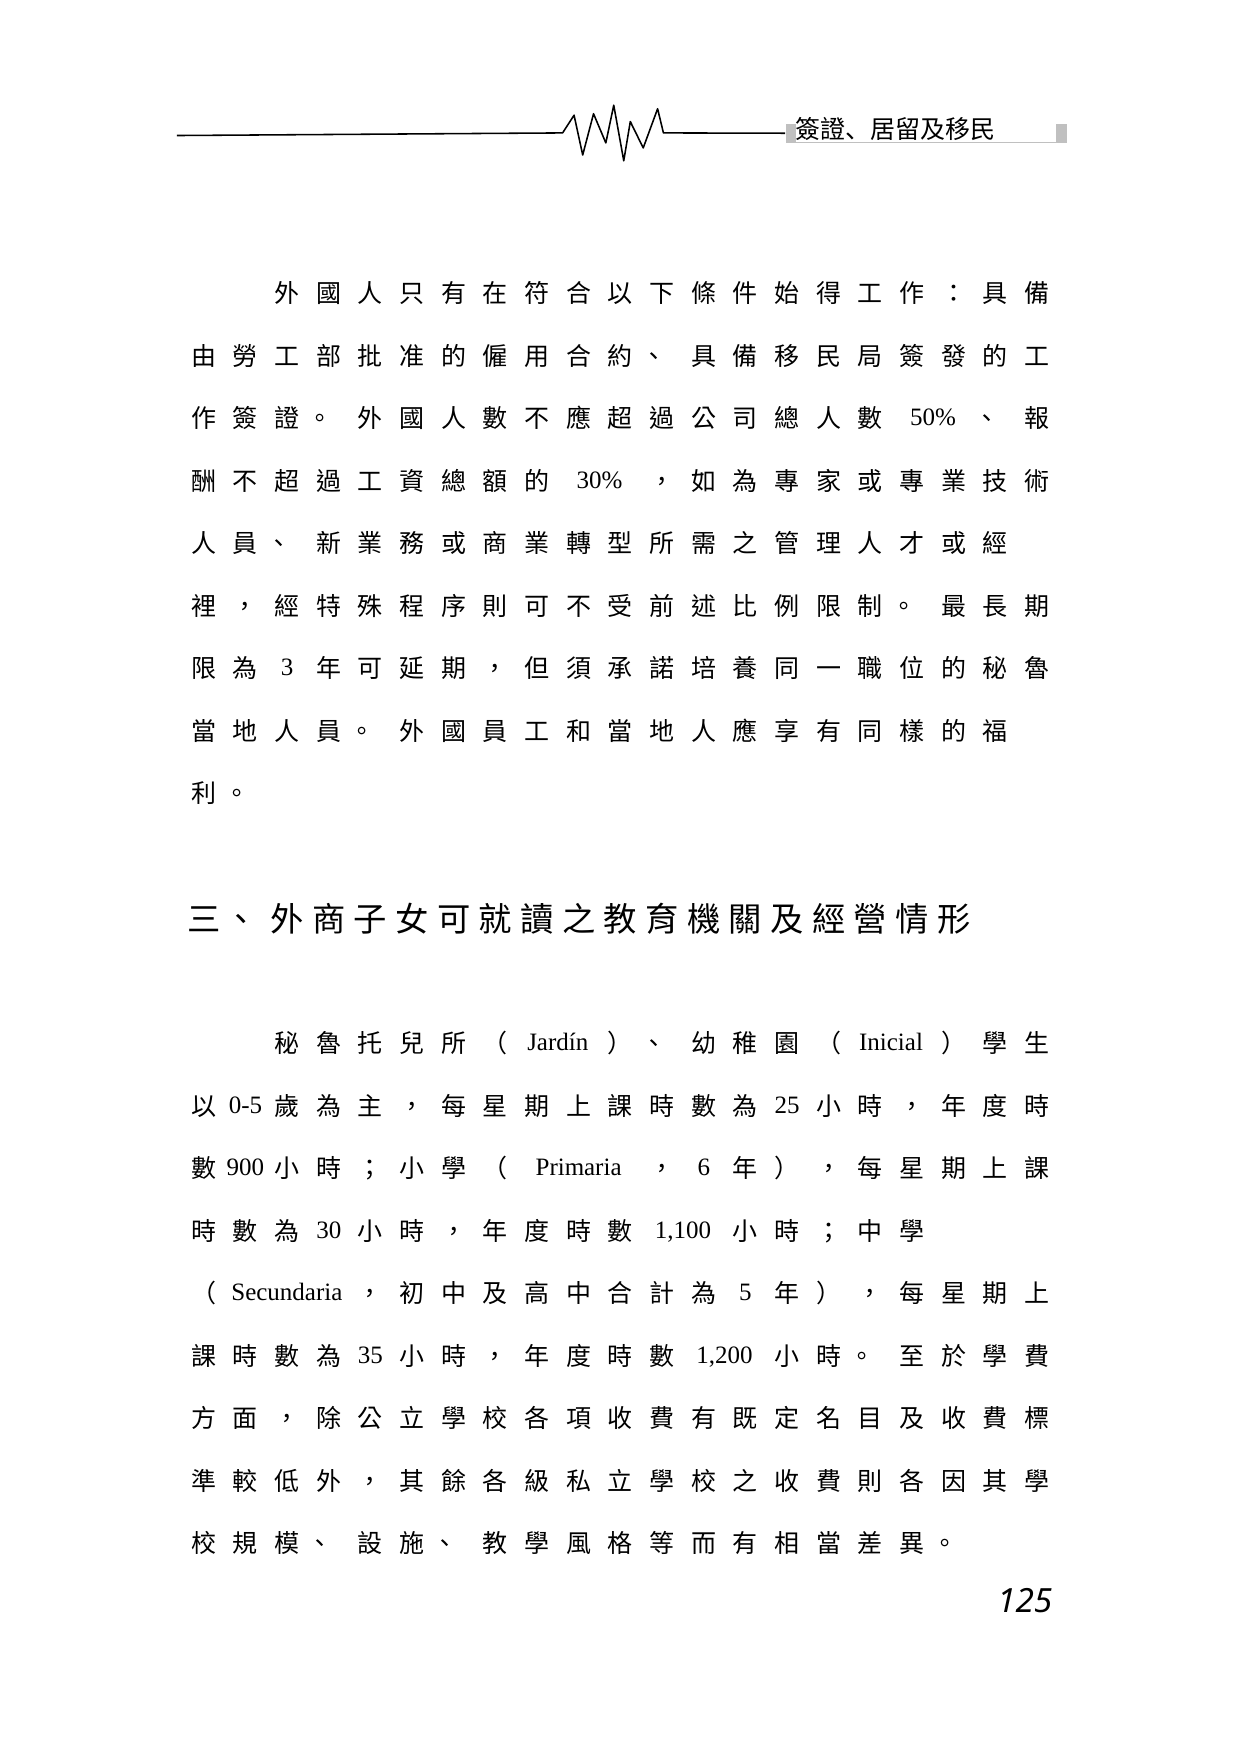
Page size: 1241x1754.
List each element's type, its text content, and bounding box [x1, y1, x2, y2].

text 外國人只有在符合以下條件始得工作：具備由勞工部批准的僱用合約、具備移民局簽發的工作簽證。外國人數不應超過公司總人數50%、報酬不超過工資總額的30%，如為專家或專業技術人員、新業務或商業轉型所需之管理人才或經裡，經特殊程序則可不受前述比例限制。最長期限為3年可延期，但須承諾培養同一職位的秘魯當地人員。外國員工和當地人應享有同樣的福利。 [183, 250, 1058, 813]
text 秘魯托兒所（Jardín）、幼稚園（Inicial）學生以0-5歲為主，每星期上課時數為25小時，年度時數900小時；小學（Primaria，6年），每星期上課時數為30小時，年度時數1,100小時；中學（Secundaria，初中及高中合計為5年），每星期上課時數為35小時，年度時數1,200小時。至於學費方面，除公立學校各項收費有既定名目及收費標準較低外，其餘各級私立學校之收費則各因其學校規模、設施、教學風格等而有相當差異。 [183, 1000, 1058, 1563]
text 三、外商子女可就讀之教育機關及經營情形 [183, 875, 1058, 938]
